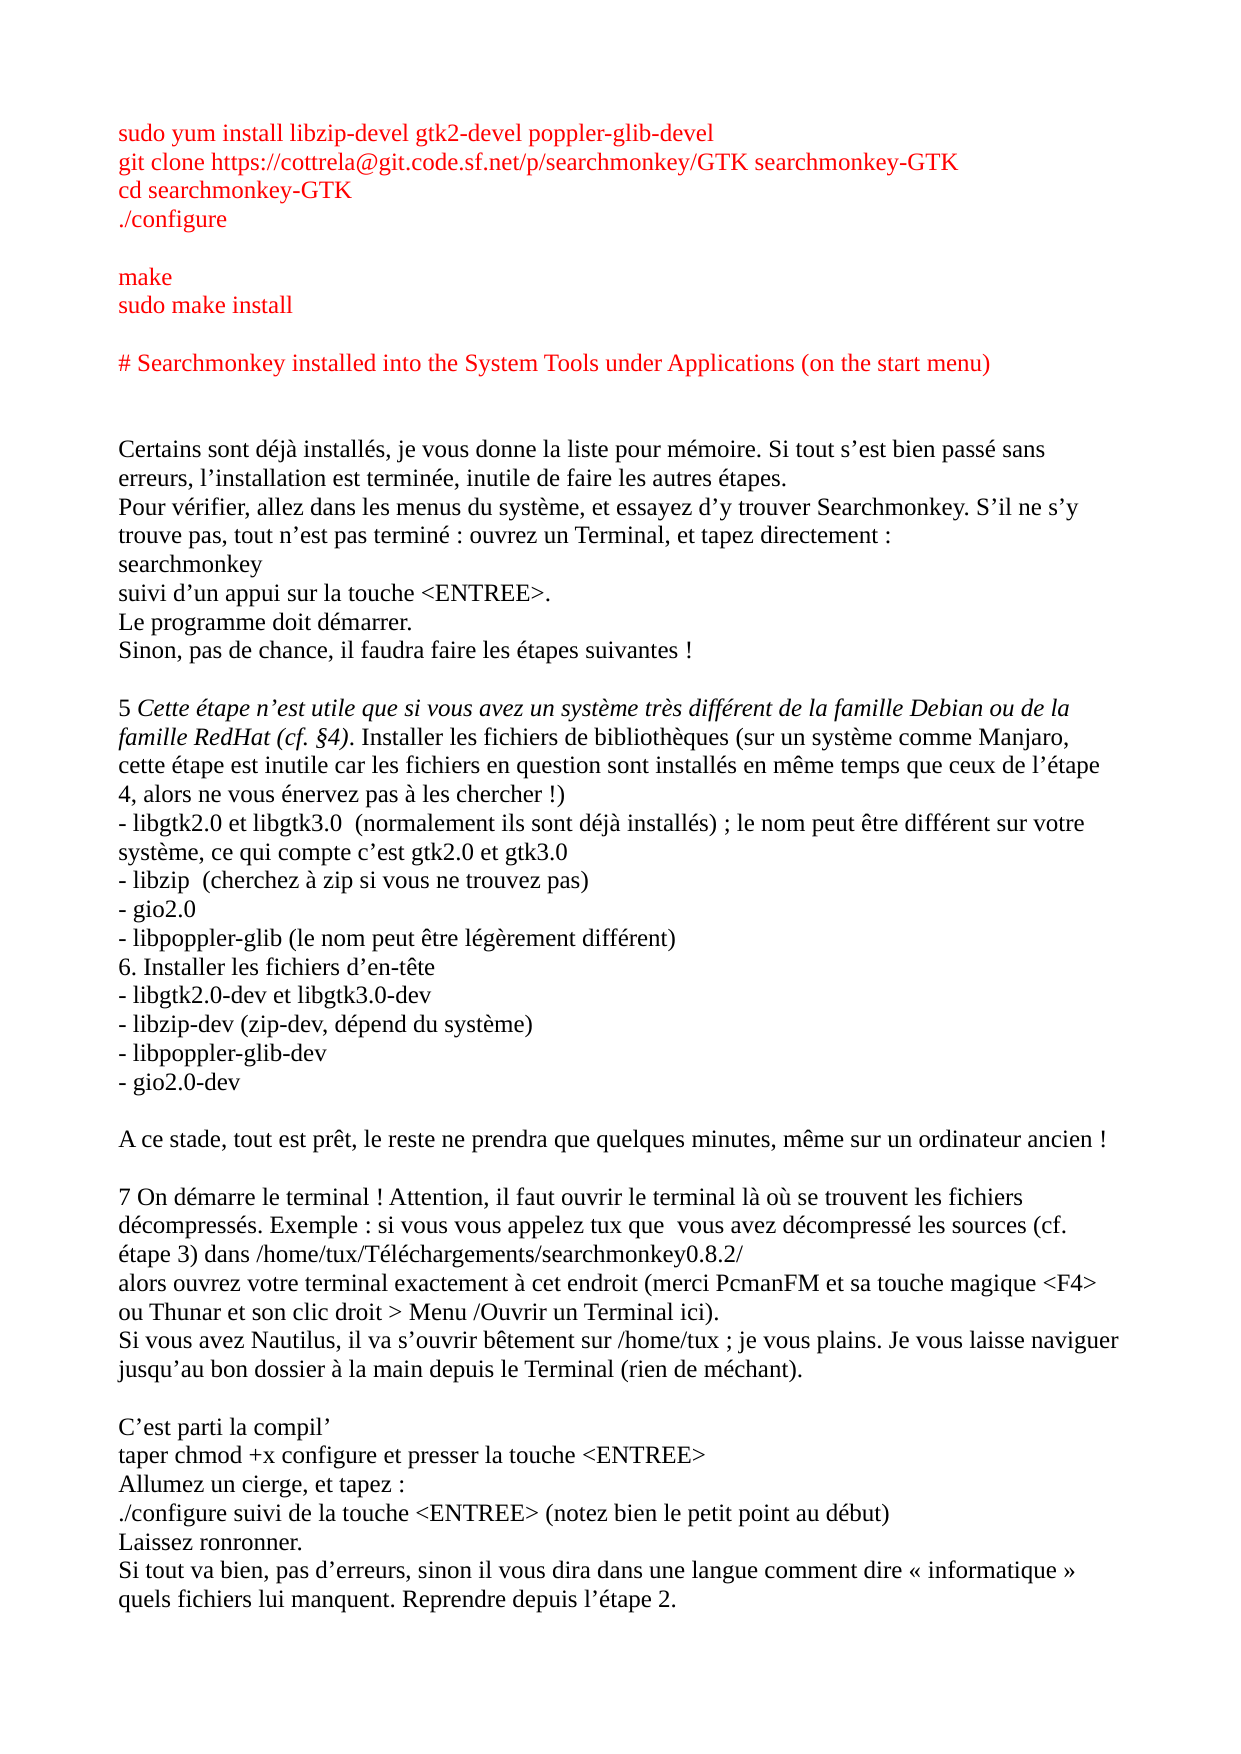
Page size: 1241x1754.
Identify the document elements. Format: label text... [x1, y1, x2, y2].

text A ce stade, tout est prêt, le reste ne prendra que quelques minutes, même sur un ordinateur ancien ! [118, 1124, 1122, 1153]
text ./configure [118, 204, 1122, 233]
text Certains sont déjà installés, je vous donne la liste pour mémoire. Si tout s’est bien passé sans erreurs, l’installation est terminée, inutile de faire les autres étapes. [118, 434, 1122, 492]
text sudo yum install libzip-devel gtk2-devel poppler-glib-devel [118, 118, 1122, 147]
text 5 Cette étape n’est utile que si vous avez un système très différent de la famille Debian ou de la famille RedHat (cf. §4). Installer les fichiers de bibliothèques (sur un système comme Manjaro, cette étape est inutile car les fichiers en question sont installés en même temps que ceux de l’étape 4, alors ne vous énervez pas à les chercher !) [118, 693, 1122, 808]
text searchmonkey [118, 549, 1122, 578]
text - libpoppler-glib (le nom peut être légèrement différent) [118, 923, 1122, 952]
text 7 On démarre le terminal ! Attention, il faut ouvrir le terminal là où se trouvent les fichiers décompressés. Exemple : si vous vous appelez tux que vous avez décompressé les sources (cf. étape 3) dans /home/tux/Téléchargements/searchmonkey0.8.2/ [118, 1182, 1122, 1268]
text Allumez un cierge, et tapez : [118, 1469, 1122, 1498]
text alors ouvrez votre terminal exactement à cet endroit (merci PcmanFM et sa touche magique <F4> ou Thunar et son clic droit > Menu /Ouvrir un Terminal ici). [118, 1268, 1122, 1326]
text Pour vérifier, allez dans les menus du système, et essayez d’y trouver Searchmonkey. S’il ne s’y trouve pas, tout n’est pas terminé : ouvrez un Terminal, et tapez directement : [118, 492, 1122, 549]
text cd searchmonkey-GTK [118, 176, 1122, 204]
text - gio2.0 [118, 894, 1122, 923]
text git clone https://cottrela@git.code.sf.net/p/searchmonkey/GTK searchmonkey-GTK [118, 147, 1122, 176]
text C’est parti la compil’ [118, 1412, 1122, 1441]
text - libzip (cherchez à zip si vous ne trouvez pas) [118, 866, 1122, 894]
text taper chmod +x configure et presser la touche <ENTREE> [118, 1441, 1122, 1469]
text - gio2.0-dev [118, 1067, 1122, 1096]
text ./configure suivi de la touche <ENTREE> (notez bien le petit point au début) [118, 1498, 1122, 1527]
text - libgtk2.0 et libgtk3.0 (normalement ils sont déjà installés) ; le nom peut être différent sur votre système, ce qui compte c’est gtk2.0 et gtk3.0 [118, 808, 1122, 866]
text Si vous avez Nautilus, il va s’ouvrir bêtement sur /home/tux ; je vous plains. Je vous laisse naviguer jusqu’au bon dossier à la main depuis le Terminal (rien de méchant). [118, 1326, 1122, 1383]
text - libzip-dev (zip-dev, dépend du système) [118, 1009, 1122, 1038]
text Le programme doit démarrer. [118, 607, 1122, 636]
text - libgtk2.0-dev et libgtk3.0-dev [118, 981, 1122, 1009]
text 6. Installer les fichiers d’en-tête [118, 952, 1122, 981]
text Si tout va bien, pas d’erreurs, sinon il vous dira dans une langue comment dire « informatique » quels fichiers lui manquent. Reprendre depuis l’étape 2. [118, 1556, 1122, 1613]
text make [118, 262, 1122, 291]
text - libpoppler-glib-dev [118, 1038, 1122, 1067]
text sudo make install [118, 291, 1122, 319]
text Sinon, pas de chance, il faudra faire les étapes suivantes ! [118, 636, 1122, 664]
text Laissez ronronner. [118, 1527, 1122, 1556]
text # Searchmonkey installed into the System Tools under Applications (on the start menu) [118, 348, 1122, 377]
text suivi d’un appui sur la touche <ENTREE>. [118, 578, 1122, 607]
